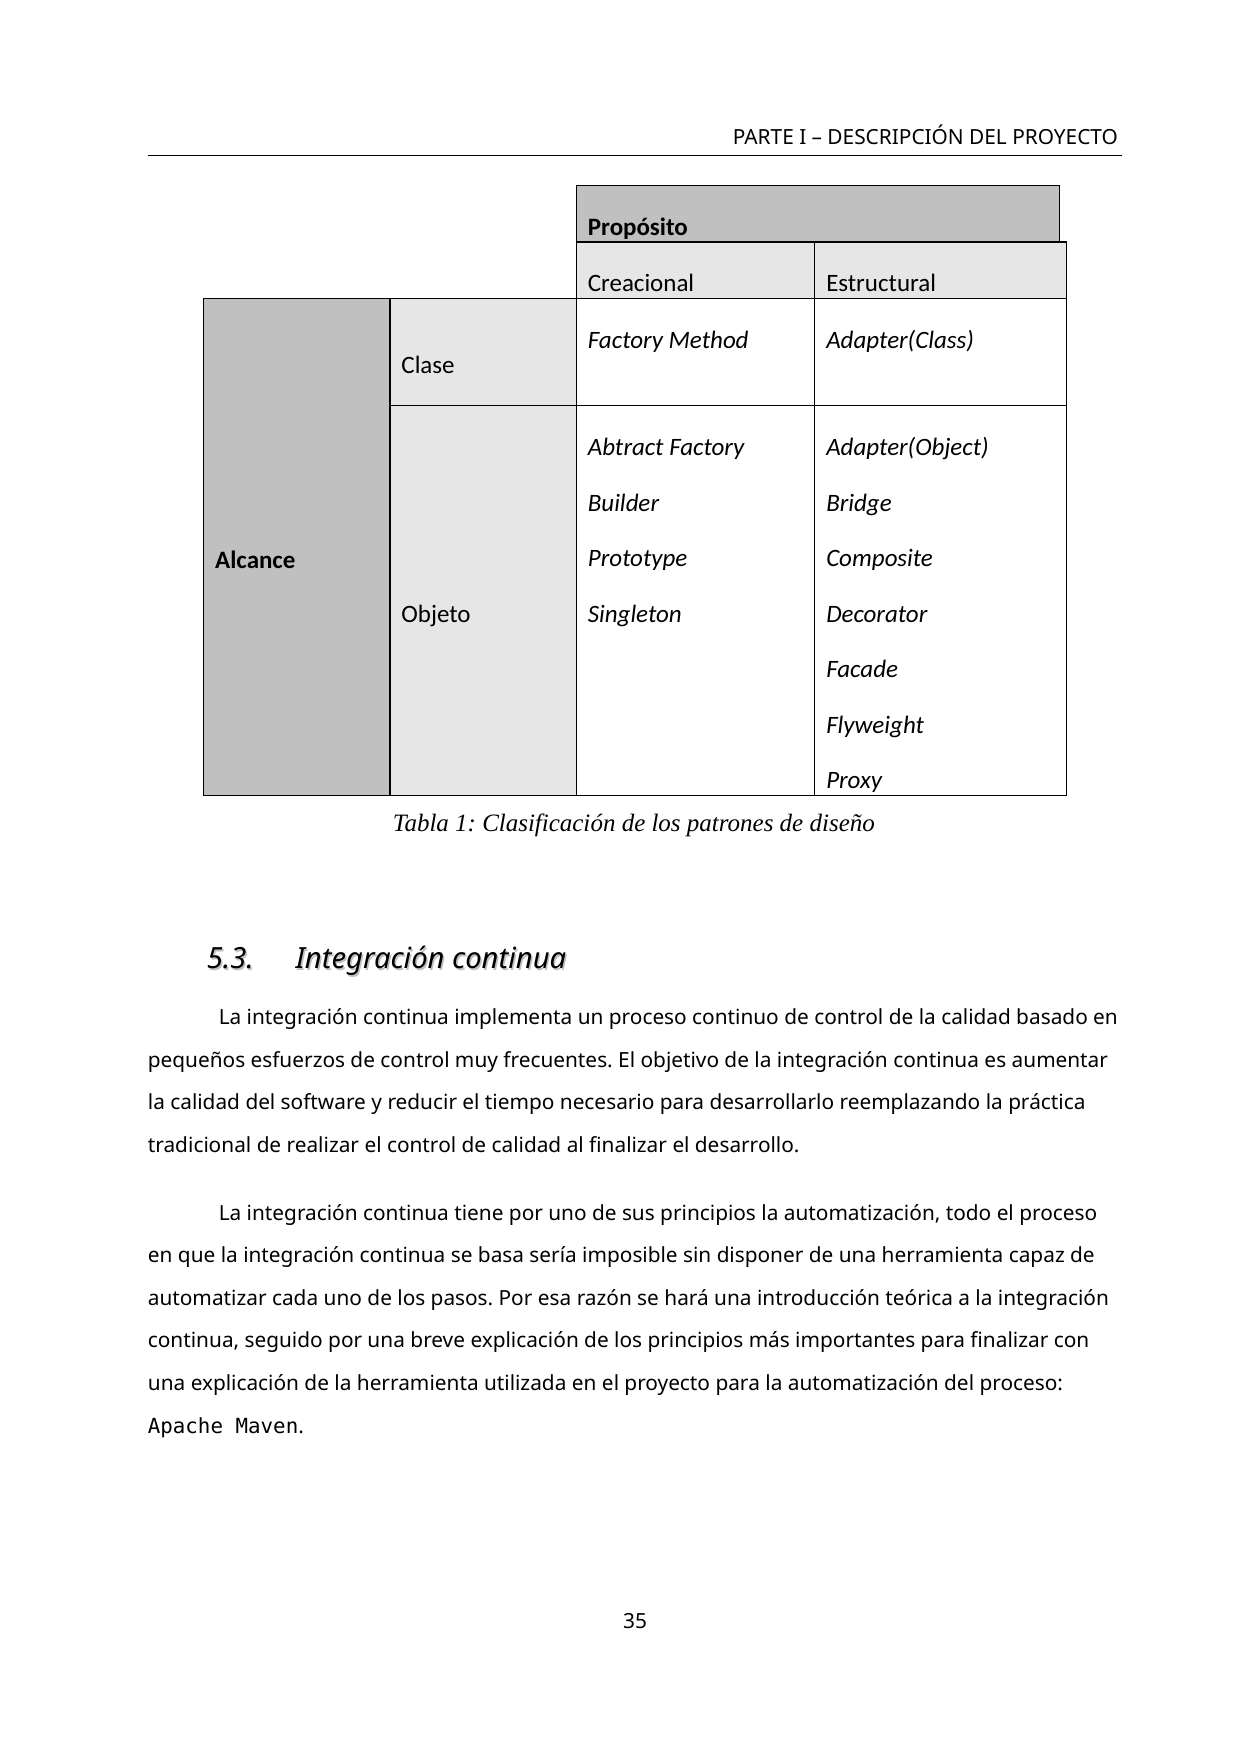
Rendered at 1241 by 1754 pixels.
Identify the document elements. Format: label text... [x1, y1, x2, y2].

table_header [204, 185, 576, 298]
table_header Propósito [577, 186, 1059, 241]
table_cell Alcance [204, 299, 389, 795]
table_cell Adapter(Class) [815, 299, 1066, 405]
table_cell Objeto [391, 406, 576, 795]
subtitle Integración continua [207, 938, 1122, 977]
text Tabla 1: Clasificación de los patrones de diseño [148, 808, 1122, 837]
table_header [1060, 185, 1066, 241]
text La integración continua implementa un proceso continuo de control de la calidad basado en pequeños esfuerzos de control muy frecuentes. El objetivo de la integración continua es aumentar la calidad del software y reducir el tiempo necesario para desarrollarlo reemplazando la práctica tradicional de realizar el control de calidad al finalizar el desarrollo. [148, 1002, 1122, 1158]
table_cell Abtract Factory Builder Prototype Singleton [577, 406, 814, 795]
table_cell Creacional [577, 243, 814, 298]
table_cell Adapter(Object) Bridge Composite Decorator Facade Flyweight Proxy [815, 406, 1066, 795]
table_cell Clase [391, 299, 576, 405]
table_cell Estructural [815, 243, 1066, 298]
text La integración continua tiene por uno de sus principios la automatización, todo el proceso en que la integración continua se basa sería imposible sin disponer de una herramienta capaz de automatizar cada uno de los pasos. Por esa razón se hará una introducción teórica a la integración continua, seguido por una breve explicación de los principios más importantes para finalizar con una explicación de la herramienta utilizada en el proyecto para la automatización del proceso: Apache Maven. [148, 1198, 1122, 1439]
table_cell Factory Method [577, 299, 814, 405]
